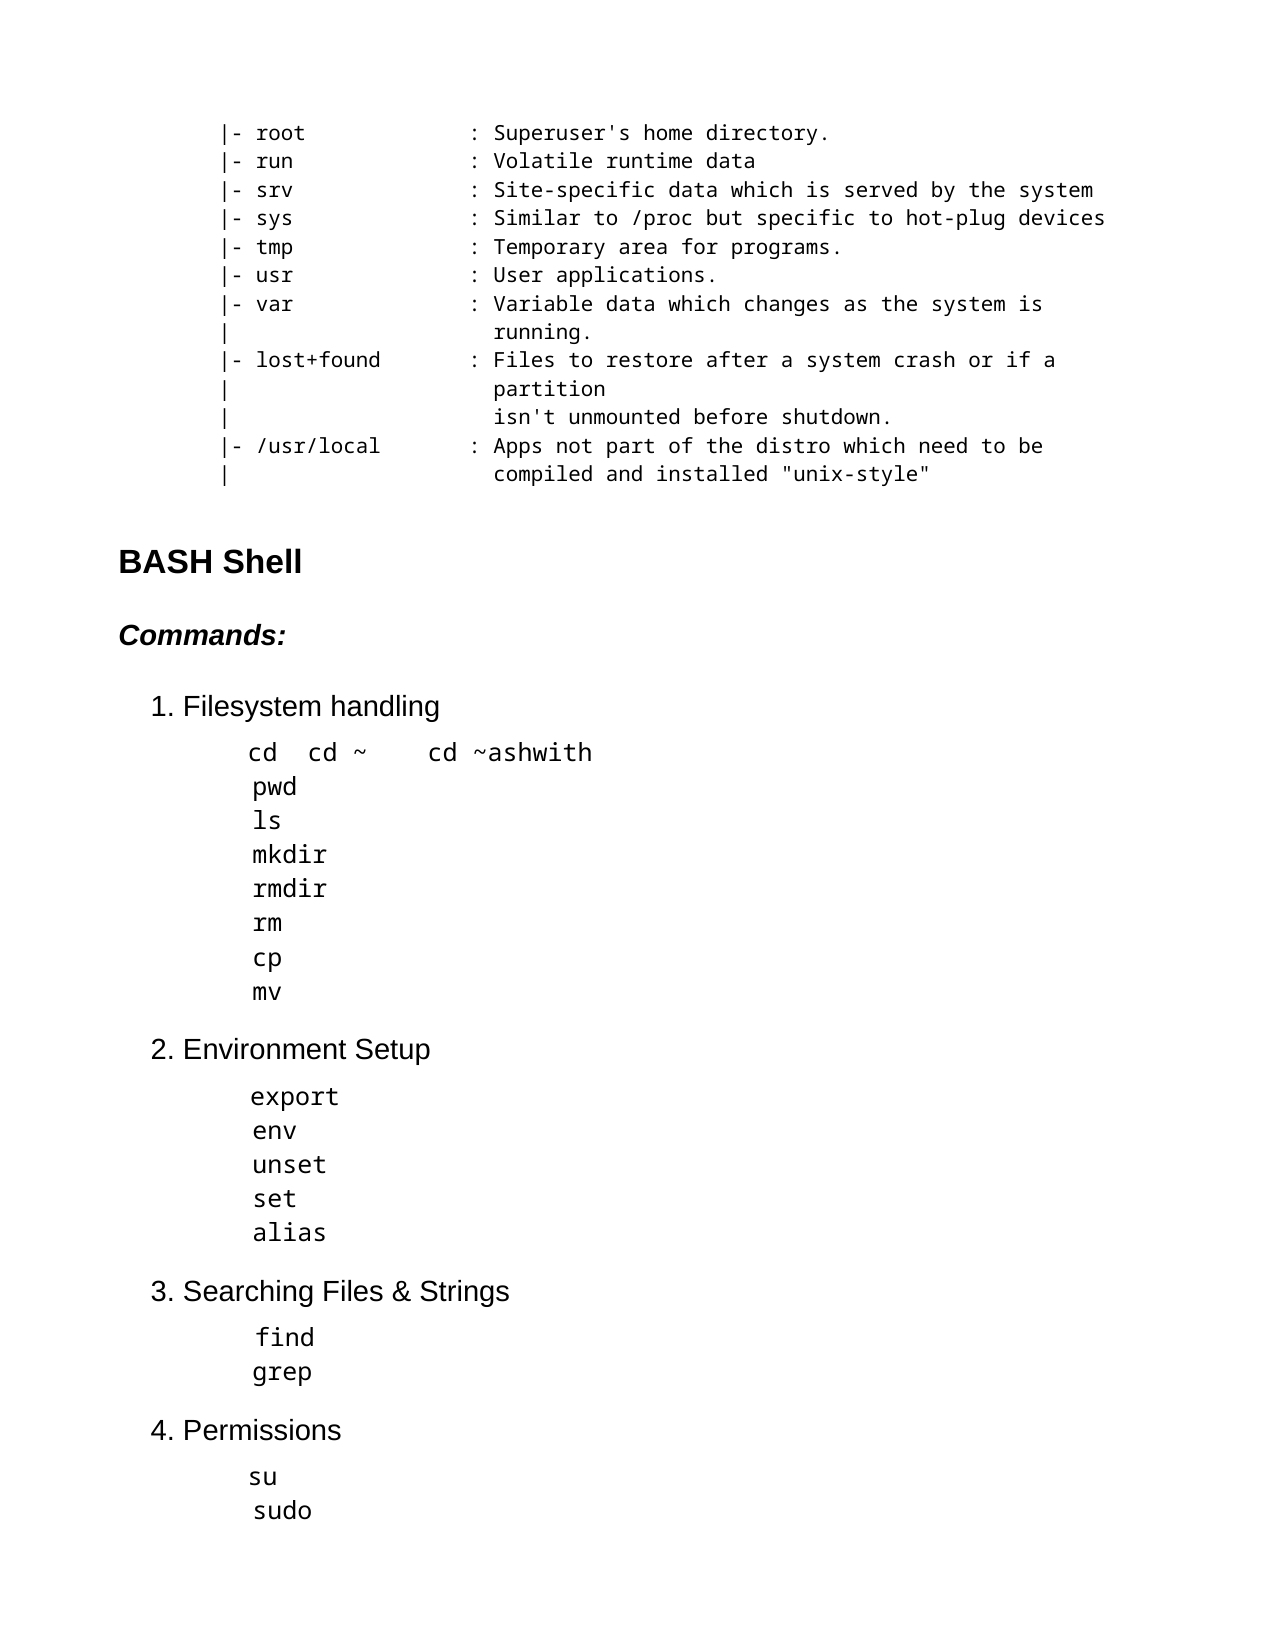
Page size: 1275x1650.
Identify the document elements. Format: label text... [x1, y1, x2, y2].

text mkdir [192, 837, 1157, 871]
text |- /usr/local : Apps not part of the distro which need to be [118, 431, 1157, 459]
text ls [192, 803, 1157, 837]
text set [192, 1181, 1157, 1214]
text pwd [192, 769, 1157, 803]
subtitle BASH Shell [118, 542, 1157, 580]
text env [192, 1112, 1157, 1146]
text |- sys : Similar to /proc but specific to hot-plug devices [118, 203, 1157, 232]
text |- root : Superuser's home directory. [118, 118, 1157, 147]
text unset [192, 1146, 1157, 1181]
text |- lost+found : Files to restore after a system crash or if a [118, 346, 1157, 374]
subtitle 1. Filesystem handling [118, 689, 1157, 722]
text |- srv : Site-specific data which is served by the system [118, 175, 1157, 203]
text cp [192, 939, 1157, 973]
text |- usr : User applications. [118, 260, 1157, 289]
text |- var : Variable data which changes as the system is [118, 289, 1157, 317]
text | compiled and installed "unix-style" [118, 459, 1157, 488]
text rmdir [192, 871, 1157, 905]
text | isn't unmounted before shutdown. [118, 402, 1157, 431]
text mv [192, 973, 1157, 1007]
text alias [192, 1214, 1157, 1249]
text rm [192, 905, 1157, 939]
subtitle 3. Searching Files & Strings [118, 1274, 1157, 1307]
text su [192, 1459, 1157, 1493]
subtitle 4. Permissions [118, 1413, 1157, 1446]
subtitle 2. Environment Setup [118, 1032, 1157, 1066]
text |- run : Volatile runtime data [118, 147, 1157, 175]
text grep [192, 1354, 1157, 1388]
text sudo [192, 1493, 1157, 1527]
text find [192, 1320, 1157, 1354]
text |- tmp : Temporary area for programs. [118, 232, 1157, 260]
text | running. [118, 317, 1157, 346]
text cd cd ~ cd ~ashwith [192, 735, 1157, 769]
subtitle Commands: [118, 618, 1157, 651]
text | partition [118, 374, 1157, 402]
text export [192, 1078, 1157, 1112]
